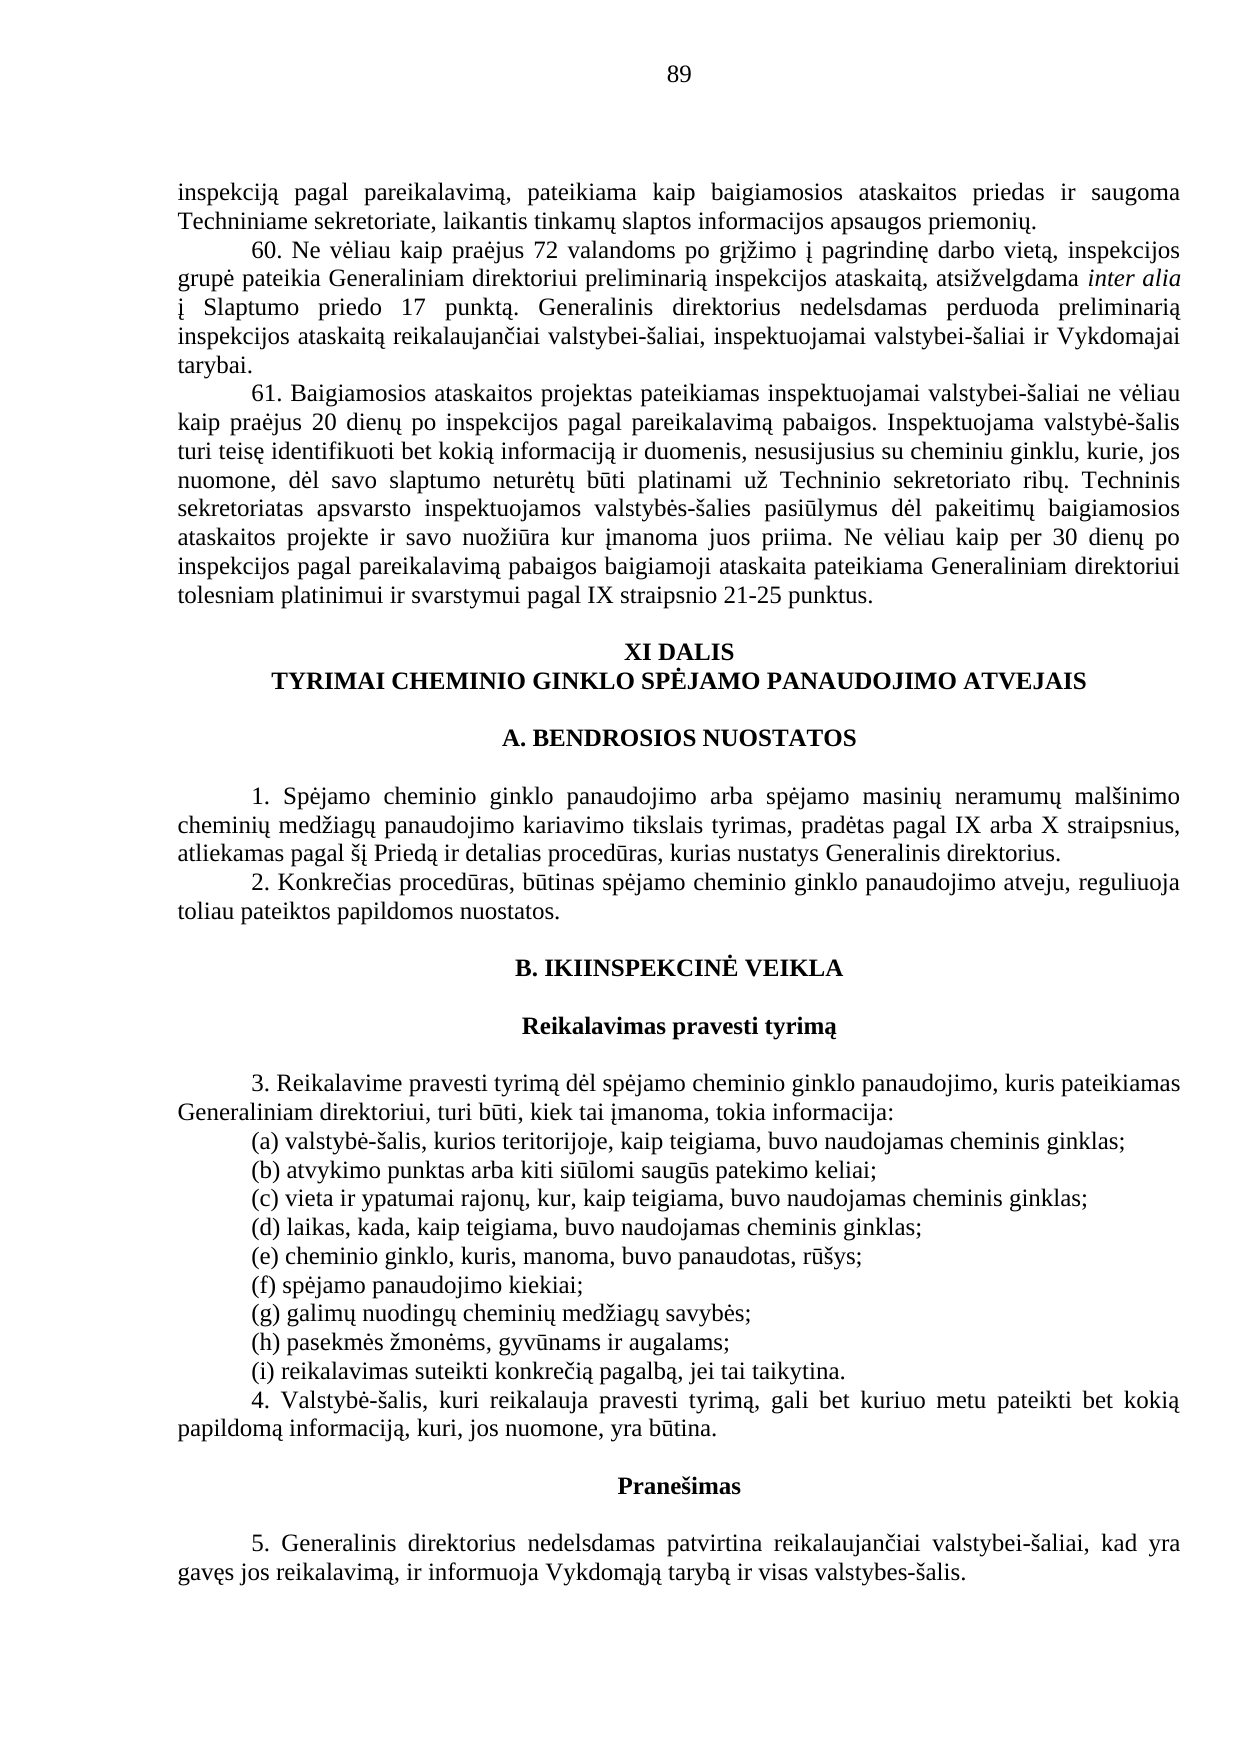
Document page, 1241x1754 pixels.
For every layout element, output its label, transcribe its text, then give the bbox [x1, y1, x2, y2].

text 2. Konkrečias procedūras, būtinas spėjamo cheminio ginklo panaudojimo atveju, reguliuoja toliau pateiktos papildomos nuostatos. [177, 867, 1181, 925]
text (b) atvykimo punktas arba kiti siūlomi saugūs patekimo keliai; [177, 1155, 1181, 1183]
text 1. Spėjamo cheminio ginklo panaudojimo arba spėjamo masinių neramumų malšinimo cheminių medžiagų panaudojimo kariavimo tikslais tyrimas, pradėtas pagal IX arba X straipsnius, atliekamas pagal šį Priedą ir detalias procedūras, kurias nustatys Generalinis direktorius. [177, 781, 1181, 867]
text (h) pasekmės žmonėms, gyvūnams ir augalams; [177, 1327, 1181, 1356]
text Reikalavimas pravesti tyrimą [177, 1011, 1181, 1040]
text (d) laikas, kada, kaip teigiama, buvo naudojamas cheminis ginklas; [177, 1212, 1181, 1241]
text 61. Baigiamosios ataskaitos projektas pateikiamas inspektuojamai valstybei-šaliai ne vėliau kaip praėjus 20 dienų po inspekcijos pagal pareikalavimą pabaigos. Inspektuojama valstybė-šalis turi teisę identifikuoti bet kokią informaciją ir duomenis, nesusijusius su cheminiu ginklu, kurie, jos nuomone, dėl savo slaptumo neturėtų būti platinami už Techninio sekretoriato ribų. Techninis sekretoriatas apsvarsto inspektuojamos valstybės-šalies pasiūlymus dėl pakeitimų baigiamosios ataskaitos projekte ir savo nuožiūra kur įmanoma juos priima. Ne vėliau kaip per 30 dienų po inspekcijos pagal pareikalavimą pabaigos baigiamoji ataskaita pateikiama Generaliniam direktoriui tolesniam platinimui ir svarstymui pagal IX straipsnio 21-25 punktus. [177, 378, 1181, 608]
text (i) reikalavimas suteikti konkrečią pagalbą, jei tai taikytina. [177, 1356, 1181, 1385]
text 60. Ne vėliau kaip praėjus 72 valandoms po grįžimo į pagrindinę darbo vietą, inspekcijos grupė pateikia Generaliniam direktoriui preliminarią inspekcijos ataskaitą, atsižvelgdama inter alia į Slaptumo priedo 17 punktą. Generalinis direktorius nedelsdamas perduoda preliminarią inspekcijos ataskaitą reikalaujančiai valstybei-šaliai, inspektuojamai valstybei-šaliai ir Vykdomajai tarybai. [177, 235, 1181, 378]
text 3. Reikalavime pravesti tyrimą dėl spėjamo cheminio ginklo panaudojimo, kuris pateikiamas Generaliniam direktoriui, turi būti, kiek tai įmanoma, tokia informacija: [177, 1068, 1181, 1126]
text Pranešimas [177, 1471, 1181, 1500]
text (e) cheminio ginklo, kuris, manoma, buvo panaudotas, rūšys; [177, 1241, 1181, 1270]
text (a) valstybė-šalis, kurios teritorijoje, kaip teigiama, buvo naudojamas cheminis ginklas; [177, 1126, 1181, 1155]
text A. BENDROSIOS NUOSTATOS [177, 723, 1181, 752]
text (c) vieta ir ypatumai rajonų, kur, kaip teigiama, buvo naudojamas cheminis ginklas; [177, 1183, 1181, 1212]
text TYRIMAI CHEMINIO GINKLO SPĖJAMO PANAUDOJIMO ATVEJAIS [177, 666, 1181, 695]
text inspekciją pagal pareikalavimą, pateikiama kaip baigiamosios ataskaitos priedas ir saugoma Techniniame sekretoriate, laikantis tinkamų slaptos informacijos apsaugos priemonių. [177, 177, 1181, 235]
text (f) spėjamo panaudojimo kiekiai; [177, 1270, 1181, 1298]
text 5. Generalinis direktorius nedelsdamas patvirtina reikalaujančiai valstybei-šaliai, kad yra gavęs jos reikalavimą, ir informuoja Vykdomąją tarybą ir visas valstybes-šalis. [177, 1528, 1181, 1586]
text 4. Valstybė-šalis, kuri reikalauja pravesti tyrimą, gali bet kuriuo metu pateikti bet kokią papildomą informaciją, kuri, jos nuomone, yra būtina. [177, 1385, 1181, 1442]
text XI DALIS [177, 637, 1181, 666]
text (g) galimų nuodingų cheminių medžiagų savybės; [177, 1298, 1181, 1327]
text B. IKIINSPEKCINĖ VEIKLA [177, 953, 1181, 982]
